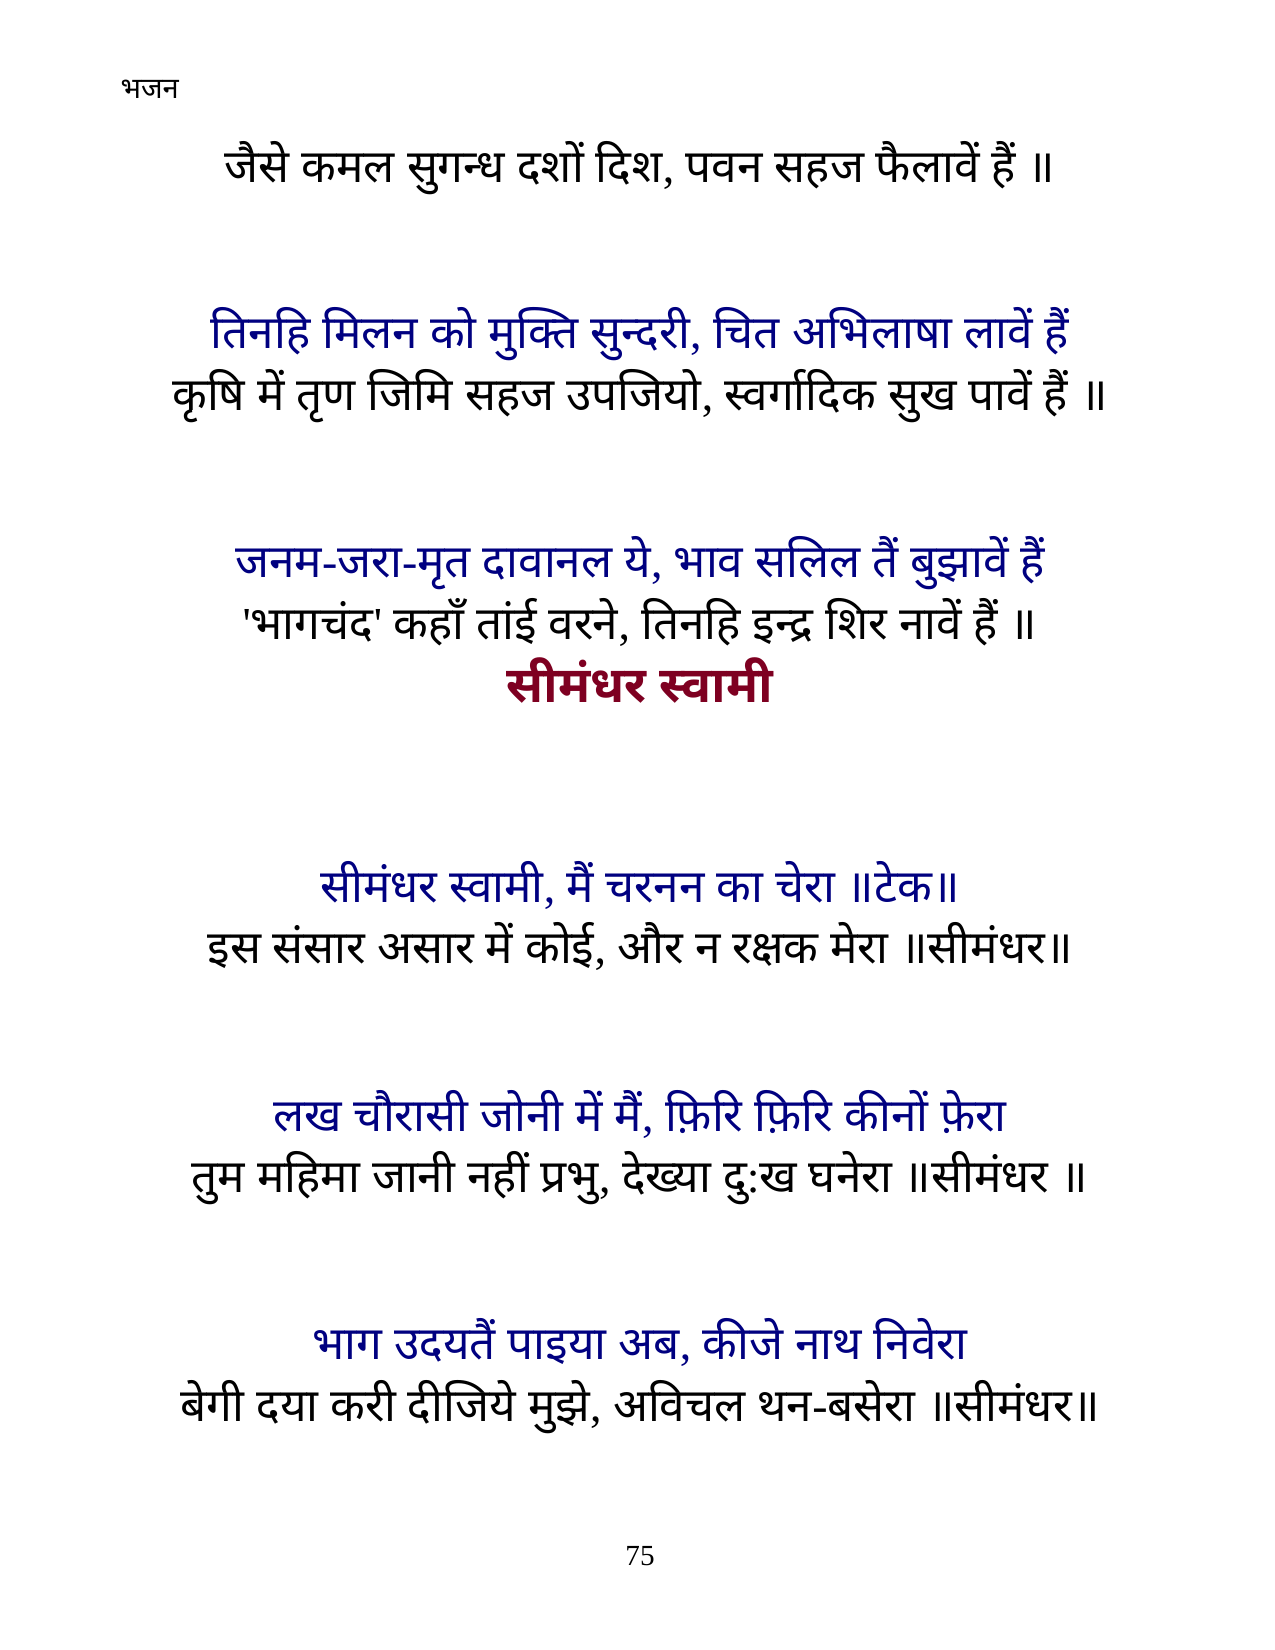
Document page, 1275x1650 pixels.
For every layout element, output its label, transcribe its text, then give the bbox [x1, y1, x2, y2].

text बेगी दया करी दीजिये मुझे, अविचल थन-बसेरा ॥सीमंधर॥ [83, 1378, 1196, 1440]
text तुम महिमा जानी नहीं प्रभु, देख्या दु:ख घनेरा ॥सीमंधर ॥ [83, 1150, 1196, 1211]
text जैसे कमल सुगन्ध दशों दिश, पवन सहज फैलावें हैं ॥ [83, 139, 1196, 201]
text कृषि में तृण जिमि सहज उपजियो, स्वर्गादिक सुख पावें हैं ॥ [83, 368, 1196, 429]
text इस संसार असार में कोई, और न रक्षक मेरा ॥सीमंधर॥ [83, 921, 1196, 983]
text 'भागचंद' कहाँ तांई वरने, तिनहि इन्द्र शिर नावें हैं ॥ [83, 596, 1196, 658]
text सीमंधर स्वामी [83, 658, 1196, 723]
text भाग उदयतैं पाइया अब, कीजे नाथ निवेरा [83, 1317, 1196, 1378]
text जनम-जरा-मृत दावानल ये, भाव सलिल तैं बुझावें हैं [83, 535, 1196, 596]
text लख चौरासी जोनी में मैं, फ़िरि फ़िरि कीनों फ़ेरा [83, 1088, 1196, 1150]
text तिनहि मिलन को मुक्ति सुन्दरी, चित अभिलाषा लावें हैं [83, 306, 1196, 368]
text सीमंधर स्वामी, मैं चरनन का चेरा ॥टेक॥ [83, 859, 1196, 921]
